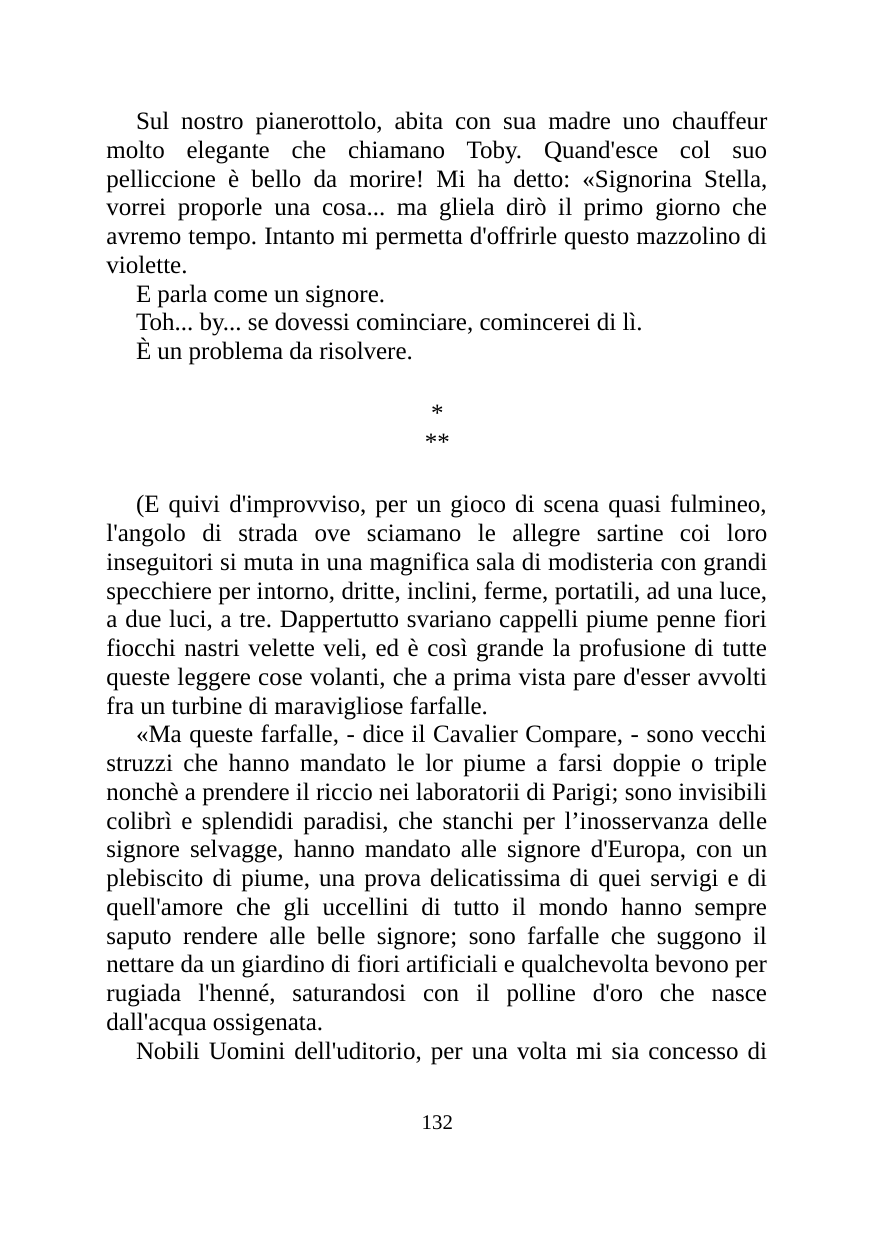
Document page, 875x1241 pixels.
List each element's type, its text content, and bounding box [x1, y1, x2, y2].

text Nobili Uomini dell'uditorio, per una volta mi sia concesso di [106, 1036, 768, 1064]
text «Ma queste farfalle, - dice il Cavalier Compare, - sono vecchi struzzi che hanno mandato le lor piume a farsi doppie o triple nonchè a prendere il riccio nei laboratorii di Parigi; sono invisibili colibrì e splendidi paradisi, che stanchi per l’inosservanza delle signore selvagge, hanno mandato alle signore d'Europa, con un plebiscito di piume, una prova delicatissima di quei servigi e di quell'amore che gli uccellini di tutto il mondo hanno sempre saputo rendere alle belle signore; sono farfalle che suggono il nettare da un giardino di fiori artificiali e qualchevolta bevono per rugiada l'henné, saturandosi con il polline d'oro che nasce dall'acqua ossigenata. [106, 719, 768, 1036]
text È un problema da risolvere. [106, 336, 768, 365]
text E parla come un signore. [106, 279, 768, 307]
text Toh... by... se dovessi cominciare, comincerei di lì. [106, 307, 768, 336]
text Sul nostro pianerottolo, abita con sua madre uno chauffeur molto elegante che chiamano Toby. Quand'esce col suo pelliccione è bello da morire! Mi ha detto: «Signorina Stella, vorrei proporle una cosa... ma gliela dirò il primo giorno che avremo tempo. Intanto mi permetta d'offrirle questo mazzolino di violette. [106, 106, 768, 279]
text * [106, 398, 768, 427]
text ** [106, 427, 768, 456]
text (E quivi d'improvviso, per un gioco di scena quasi fulmineo, l'angolo di strada ove sciamano le allegre sartine coi loro inseguitori si muta in una magnifica sala di modisteria con grandi specchiere per intorno, dritte, inclini, ferme, portatili, ad una luce, a due luci, a tre. Dappertutto svariano cappelli piume penne fiori fiocchi nastri velette veli, ed è così grande la profusione di tutte queste leggere cose volanti, che a prima vista pare d'esser avvolti fra un turbine di maravigliose farfalle. [106, 489, 768, 719]
